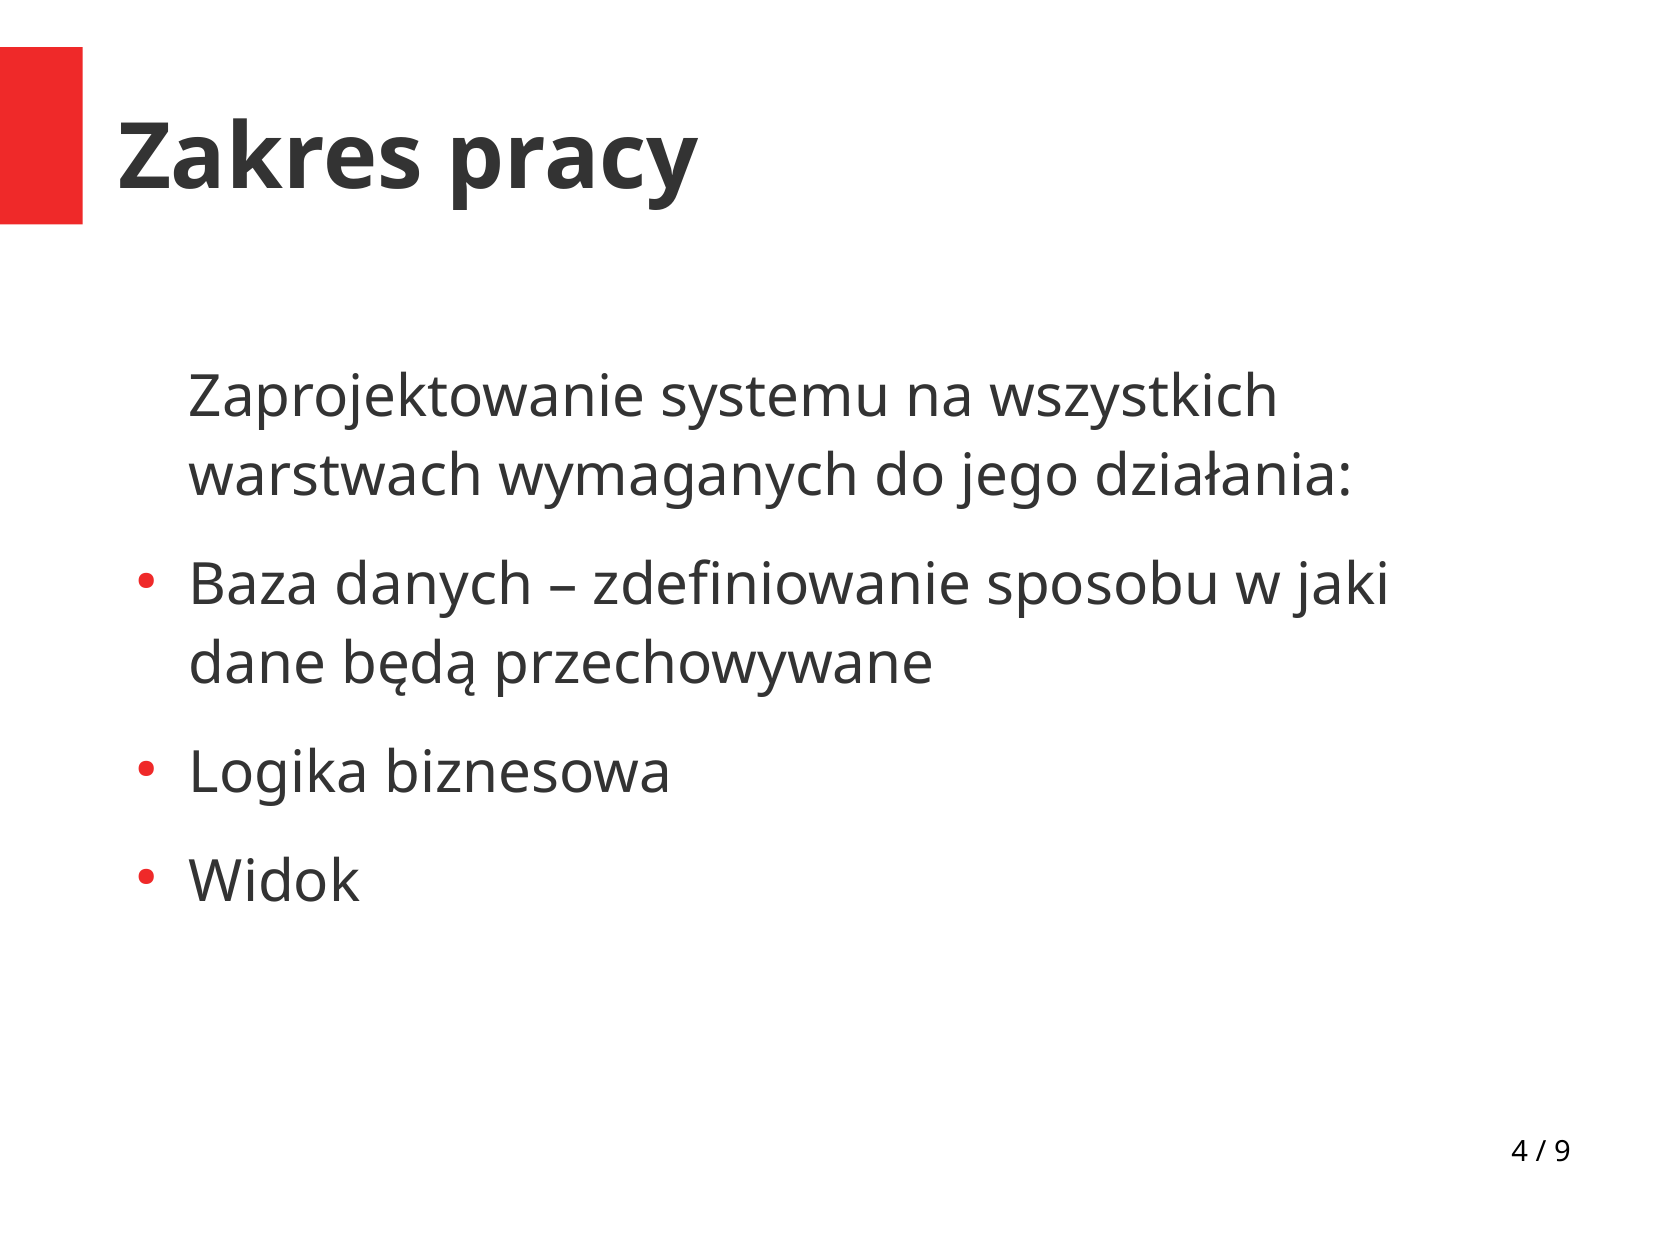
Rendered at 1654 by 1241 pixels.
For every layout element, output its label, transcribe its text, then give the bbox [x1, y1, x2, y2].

list Zaprojektowanie systemu na wszystkich warstwach wymaganych do jego działania: Baza danych – zdefiniowanie sposobu w jaki dane będą przechowywane Logika biznesowa Widok [118, 354, 1536, 1074]
title Zakres pracy [118, 49, 1571, 257]
